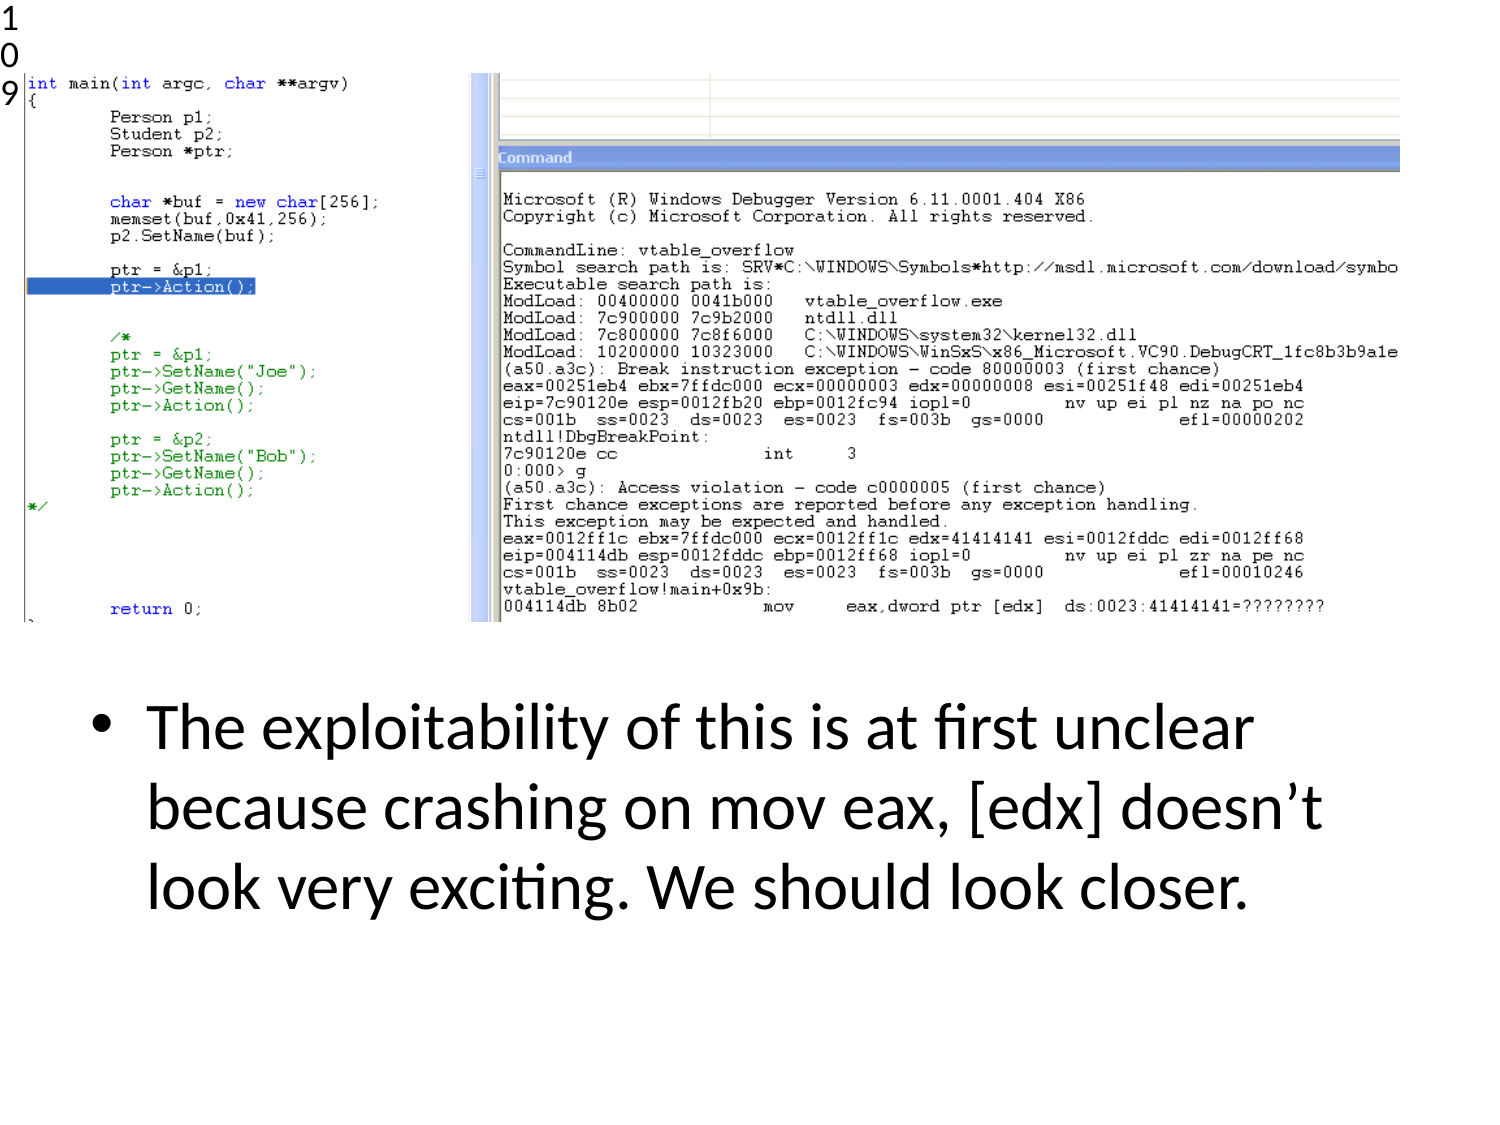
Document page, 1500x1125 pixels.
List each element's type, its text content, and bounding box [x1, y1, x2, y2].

list The exploitability of this is at first unclear because crashing on mov eax, [edx] doesn’t look very exciting. We should look closer. [75, 675, 1425, 1050]
picture [24, 73, 1400, 622]
